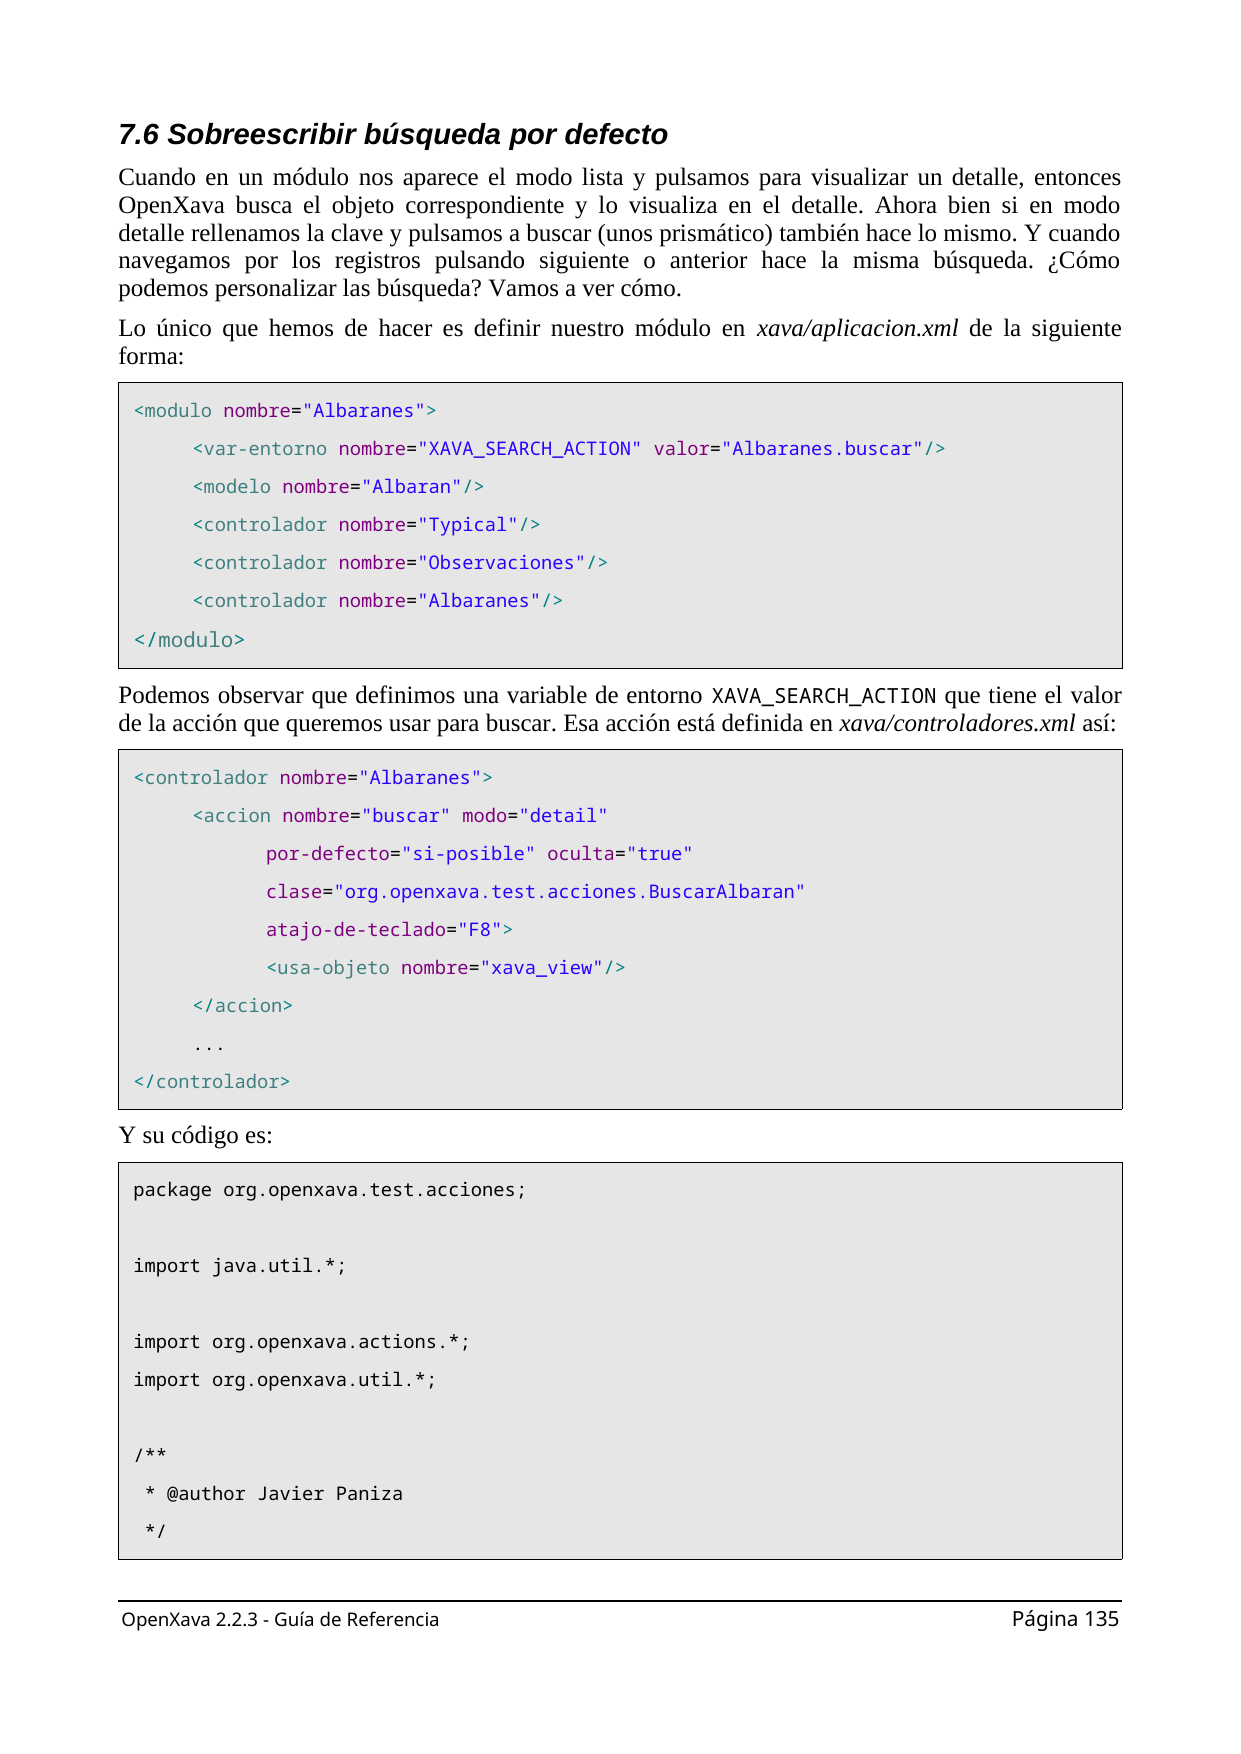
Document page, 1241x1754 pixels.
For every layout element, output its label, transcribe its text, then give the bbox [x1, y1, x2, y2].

text clase="org.openxava.test.acciones.BuscarAlbaran" [119, 863, 1122, 901]
text Y su código es: [118, 1121, 1122, 1149]
text Cuando en un módulo nos aparece el modo lista y pulsamos para visualizar un detalle, entonces OpenXava busca el objeto correspondiente y lo visualiza en el detalle. Ahora bien si en modo detalle rellenamos la clave y pulsamos a buscar (unos prismático) también hace lo mismo. Y cuando navegamos por los registros pulsando siguiente o anterior hace la misma búsqueda. ¿Cómo podemos personalizar las búsqueda? Vamos a ver cómo. [118, 163, 1122, 302]
text por-defecto="si-posible" oculta="true" [119, 825, 1122, 863]
text <usa-objeto nombre="xava_view"/> [119, 939, 1122, 977]
text <modulo nombre="Albaranes"> [119, 383, 1122, 420]
text <controlador nombre="Albaranes"> [119, 750, 1122, 787]
text package org.openxava.test.acciones; [119, 1163, 1122, 1199]
text <var-entorno nombre="XAVA_SEARCH_ACTION" valor="Albaranes.buscar"/> [119, 420, 1122, 458]
text </modulo> [119, 610, 1122, 668]
text import org.openxava.util.*; [119, 1352, 1122, 1390]
text * @author Javier Paniza [119, 1466, 1122, 1504]
subtitle Sobreescribir búsqueda por defecto [118, 118, 1122, 151]
text Lo único que hemos de hacer es definir nuestro módulo en xava/aplicacion.xml de la siguiente forma: [118, 314, 1122, 370]
text atajo-de-teclado="F8"> [119, 901, 1122, 939]
text <accion nombre="buscar" modo="detail" [119, 787, 1122, 825]
text <modelo nombre="Albaran"/> [119, 458, 1122, 496]
text <controlador nombre="Typical"/> [119, 496, 1122, 534]
text </controlador> [119, 1053, 1122, 1109]
text </accion> [119, 977, 1122, 1016]
text */ [119, 1504, 1122, 1559]
text /** [119, 1428, 1122, 1466]
text <controlador nombre="Albaranes"/> [119, 572, 1122, 610]
text Podemos observar que definimos una variable de entorno XAVA_SEARCH_ACTION que tiene el valor de la acción que queremos usar para buscar. Esa acción está definida en xava/controladores.xml así: [118, 681, 1122, 737]
text ... [119, 1016, 1122, 1053]
text import org.openxava.actions.*; [119, 1314, 1122, 1352]
text import java.util.*; [119, 1238, 1122, 1276]
text <controlador nombre="Observaciones"/> [119, 534, 1122, 572]
